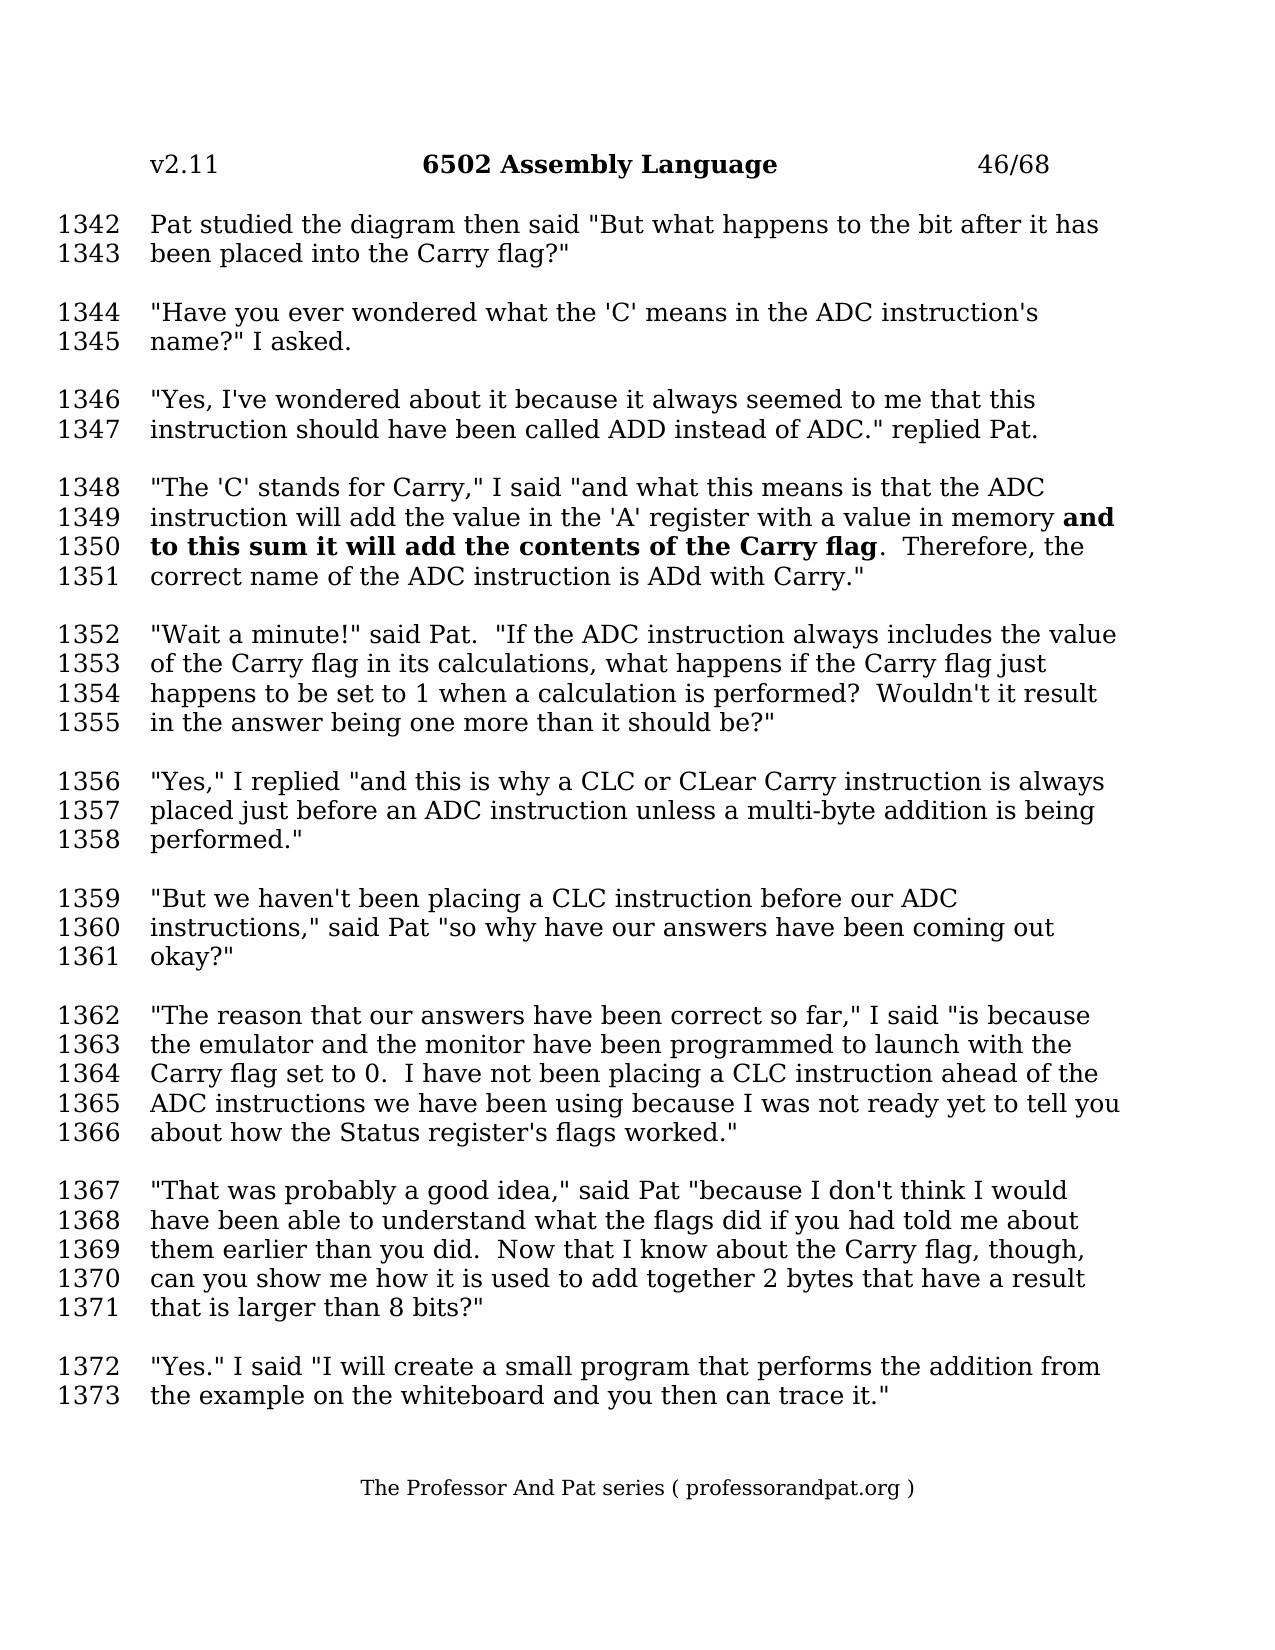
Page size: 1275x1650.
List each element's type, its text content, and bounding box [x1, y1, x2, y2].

text "But we haven't been placing a CLC instruction before our ADC instructions," said Pat "so why have our answers have been coming out okay?" [150, 884, 1125, 972]
text "Have you ever wondered what the 'C' means in the ADC instruction's name?" I asked. [150, 298, 1125, 356]
text "Yes," I replied "and this is why a CLC or CLear Carry instruction is always placed just before an ADC instruction unless a multi-byte addition is being performed." [150, 767, 1125, 854]
text Pat studied the diagram then said "But what happens to the bit after it has been placed into the Carry flag?" [150, 210, 1125, 268]
text "The 'C' stands for Carry," I said "and what this means is that the ADC instruction will add the value in the 'A' register with a value in memory and to this sum it will add the contents of the Carry flag. Therefore, the correct name of the ADC instruction is ADd with Carry." [150, 473, 1125, 591]
text "Yes." I said "I will create a small program that performs the addition from the example on the whiteboard and you then can trace it." [150, 1352, 1125, 1411]
text "That was probably a good idea," said Pat "because I don't think I would have been able to understand what the flags did if you had told me about them earlier than you did. Now that I know about the Carry flag, though, can you show me how it is used to add together 2 bytes that have a result that is larger than 8 bits?" [150, 1177, 1125, 1323]
text "Wait a minute!" said Pat. "If the ADC instruction always includes the value of the Carry flag in its calculations, what happens if the Carry flag just happens to be set to 1 when a calculation is performed? Wouldn't it result in the answer being one more than it should be?" [150, 620, 1125, 737]
text "The reason that our answers have been correct so far," I said "is because the emulator and the monitor have been programmed to launch with the Carry flag set to 0. I have not been placing a CLC instruction ahead of the ADC instructions we have been using because I was not ready yet to tell you about how the Status register's flags worked." [150, 1001, 1125, 1147]
text "Yes, I've wondered about it because it always seemed to me that this instruction should have been called ADD instead of ADC." replied Pat. [150, 386, 1125, 444]
